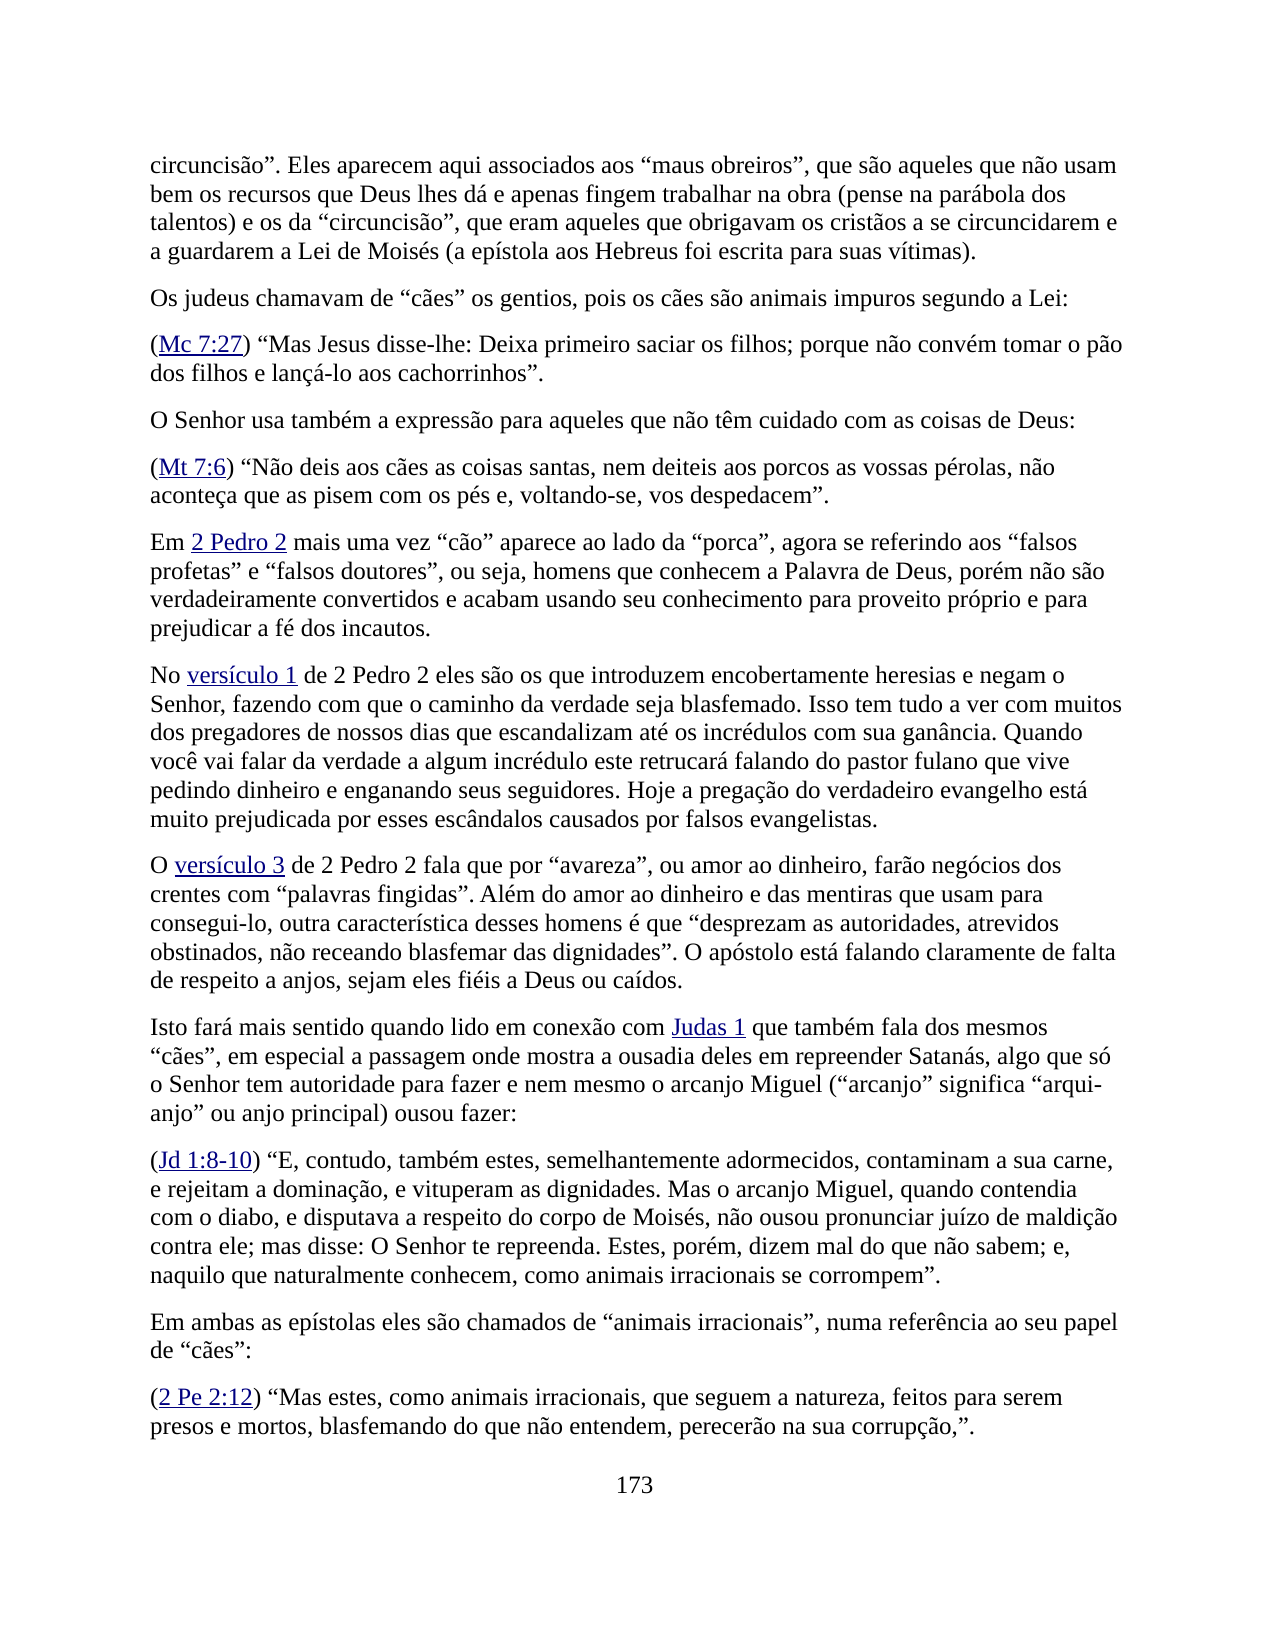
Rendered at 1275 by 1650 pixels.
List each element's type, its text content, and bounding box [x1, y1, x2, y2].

text Em ambas as epístolas eles são chamados de “animais irracionais”, numa referência ao seu papel de “cães”: [150, 1307, 1125, 1364]
text Isto fará mais sentido quando lido em conexão com Judas 1 que também fala dos mesmos “cães”, em especial a passagem onde mostra a ousadia deles em repreender Satanás, algo que só o Senhor tem autoridade para fazer e nem mesmo o arcanjo Miguel (“arcanjo” significa “arqui-anjo” ou anjo principal) ousou fazer: [150, 1012, 1125, 1127]
text (Mt 7:6) “Não deis aos cães as coisas santas, nem deiteis aos porcos as vossas pérolas, não aconteça que as pisem com os pés e, voltando-se, vos despedacem”. [150, 452, 1125, 509]
text O Senhor usa também a expressão para aqueles que não têm cuidado com as coisas de Deus: [150, 405, 1125, 434]
text (Jd 1:8-10) “E, contudo, também estes, semelhantemente adormecidos, contaminam a sua carne, e rejeitam a dominação, e vituperam as dignidades. Mas o arcanjo Miguel, quando contendia com o diabo, e disputava a respeito do corpo de Moisés, não ousou pronunciar juízo de maldição contra ele; mas disse: O Senhor te repreenda. Estes, porém, dizem mal do que não sabem; e, naquilo que naturalmente conhecem, como animais irracionais se corrompem”. [150, 1145, 1125, 1289]
text (Mc 7:27) “Mas Jesus disse-lhe: Deixa primeiro saciar os filhos; porque não convém tomar o pão dos filhos e lançá-lo aos cachorrinhos”. [150, 329, 1125, 387]
text Em 2 Pedro 2 mais uma vez “cão” aparece ao lado da “porca”, agora se referindo aos “falsos profetas” e “falsos doutores”, ou seja, homens que conhecem a Palavra de Deus, porém não são verdadeiramente convertidos e acabam usando seu conhecimento para proveito próprio e para prejudicar a fé dos incautos. [150, 527, 1125, 642]
text circuncisão”. Eles aparecem aqui associados aos “maus obreiros”, que são aqueles que não usam bem os recursos que Deus lhes dá e apenas fingem trabalhar na obra (pense na parábola dos talentos) e os da “circuncisão”, que eram aqueles que obrigavam os cristãos a se circuncidarem e a guardarem a Lei de Moisés (a epístola aos Hebreus foi escrita para suas vítimas). [150, 150, 1125, 265]
text O versículo 3 de 2 Pedro 2 fala que por “avareza”, ou amor ao dinheiro, farão negócios dos crentes com “palavras fingidas”. Além do amor ao dinheiro e das mentiras que usam para consegui-lo, outra característica desses homens é que “desprezam as autoridades, atrevidos obstinados, não receando blasfemar das dignidades”. O apóstolo está falando claramente de falta de respeito a anjos, sejam eles fiéis a Deus ou caídos. [150, 850, 1125, 994]
text No versículo 1 de 2 Pedro 2 eles são os que introduzem encobertamente heresias e negam o Senhor, fazendo com que o caminho da verdade seja blasfemado. Isso tem tudo a ver com muitos dos pregadores de nossos dias que escandalizam até os incrédulos com sua ganância. Quando você vai falar da verdade a algum incrédulo este retrucará falando do pastor fulano que vive pedindo dinheiro e enganando seus seguidores. Hoje a pregação do verdadeiro evangelho está muito prejudicada por esses escândalos causados por falsos evangelistas. [150, 660, 1125, 832]
text Os judeus chamavam de “cães” os gentios, pois os cães são animais impuros segundo a Lei: [150, 283, 1125, 312]
text (2 Pe 2:12) “Mas estes, como animais irracionais, que seguem a natureza, feitos para serem presos e mortos, blasfemando do que não entendem, perecerão na sua corrupção,”. [150, 1382, 1125, 1439]
